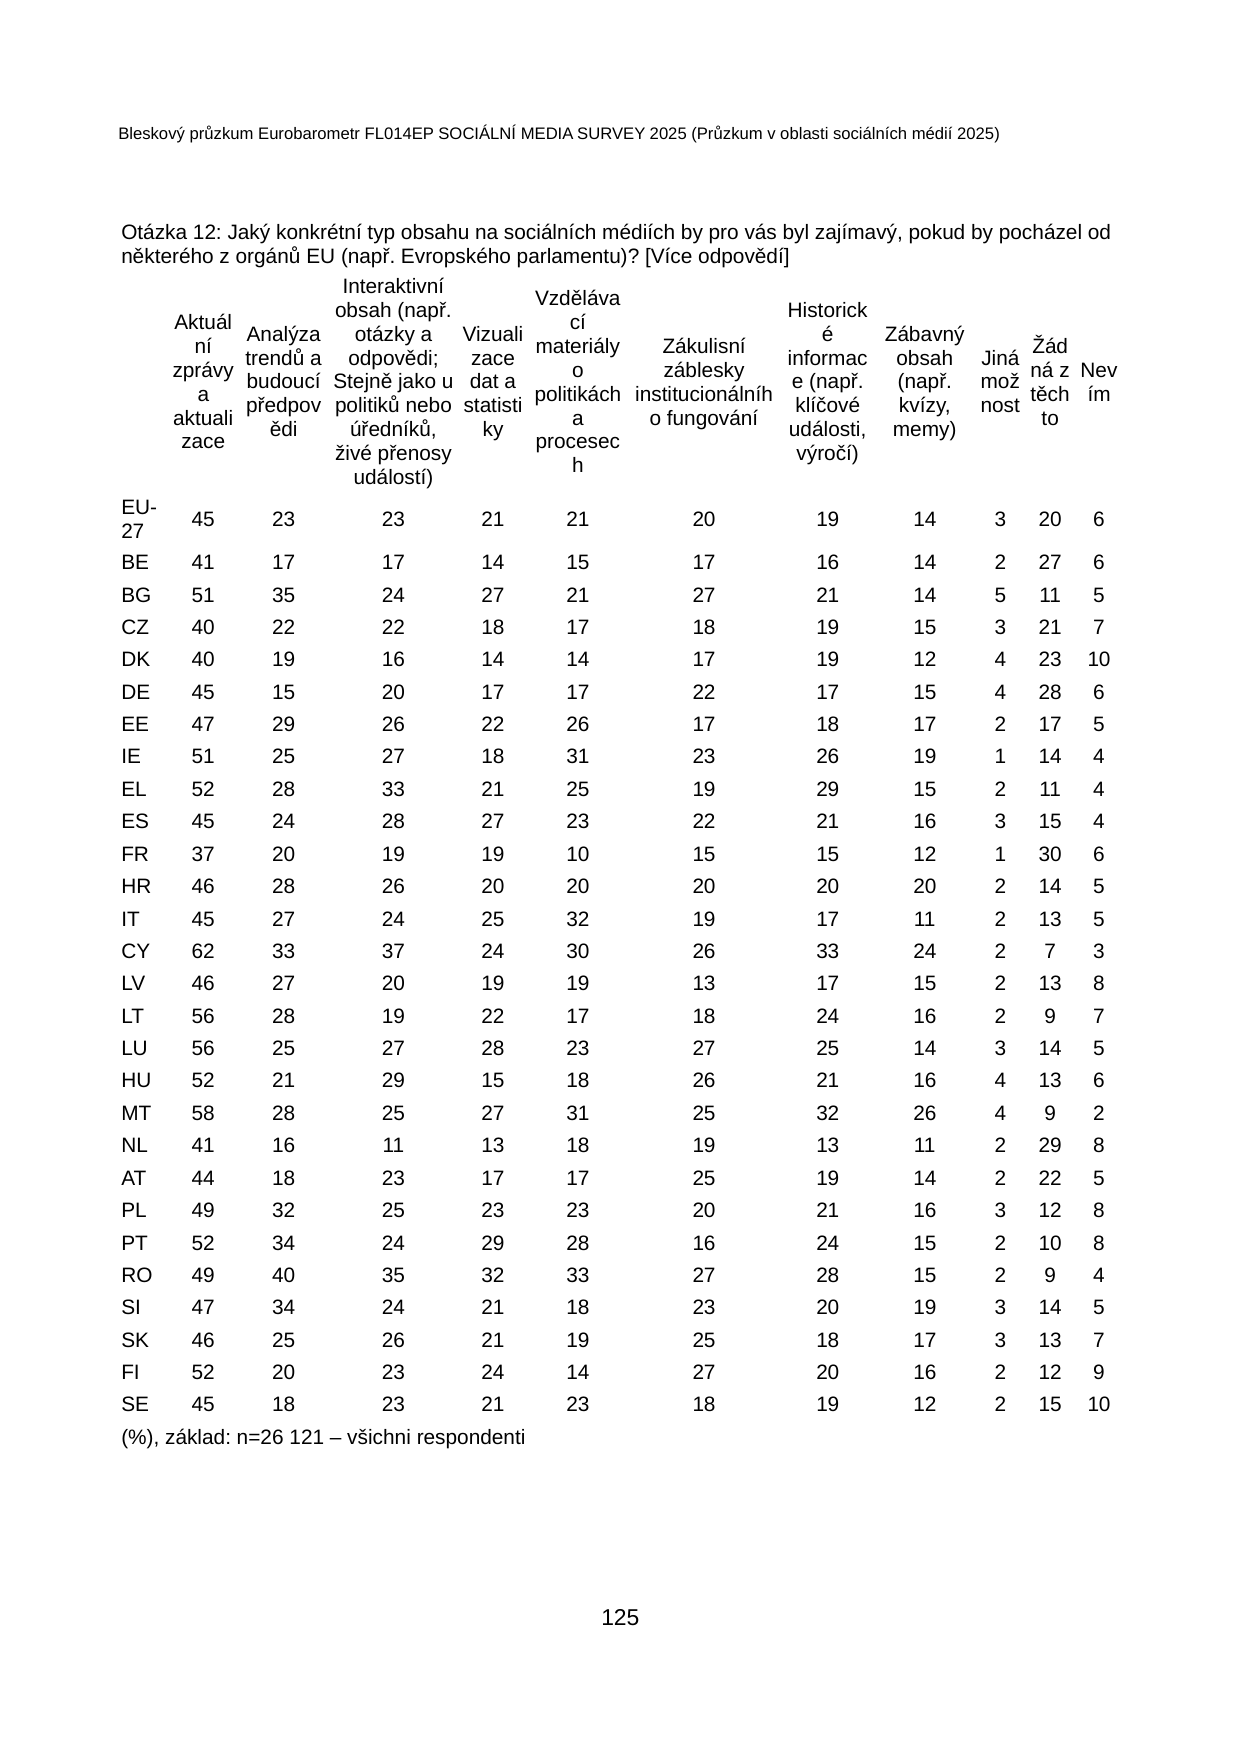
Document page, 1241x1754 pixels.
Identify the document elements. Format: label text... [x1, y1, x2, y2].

table_cell 15 [238, 675, 329, 708]
table_cell 12 [1025, 1194, 1074, 1226]
table_cell 22 [329, 611, 457, 643]
table_cell 17 [329, 546, 457, 578]
table_cell 7 [1025, 935, 1074, 967]
table_cell 2 [975, 902, 1025, 934]
table_cell 45 [169, 492, 237, 546]
table_cell 21 [781, 805, 874, 837]
table_cell 62 [169, 935, 237, 967]
table_cell 17 [1025, 708, 1074, 740]
table_cell 5 [1075, 902, 1123, 934]
table_cell 25 [457, 902, 528, 934]
table_cell 3 [975, 805, 1025, 837]
table_cell 14 [528, 643, 627, 675]
table_cell 25 [627, 1097, 781, 1129]
table_cell Zábavný obsah (např. kvízy, memy) [874, 271, 975, 492]
table_cell 15 [781, 838, 874, 870]
table_cell 44 [169, 1161, 237, 1194]
table_cell 13 [1025, 967, 1074, 999]
table_cell 3 [1075, 935, 1123, 967]
table_cell 30 [1025, 838, 1074, 870]
table_cell 16 [874, 999, 975, 1032]
table_cell FR [118, 838, 168, 870]
table_cell 14 [528, 1356, 627, 1388]
table_cell SE [118, 1388, 168, 1421]
table_cell 13 [1025, 1064, 1074, 1097]
table_cell 18 [528, 1129, 627, 1161]
table_cell 6 [1075, 675, 1123, 708]
table_cell 29 [238, 708, 329, 740]
table_cell 17 [874, 1323, 975, 1356]
table_cell 23 [329, 492, 457, 546]
table_cell 27 [457, 578, 528, 611]
table_cell 29 [1025, 1129, 1074, 1161]
table_cell SK [118, 1323, 168, 1356]
table_cell 19 [238, 643, 329, 675]
table_cell 25 [329, 1097, 457, 1129]
table_cell 11 [874, 1129, 975, 1161]
table_cell 19 [781, 1388, 874, 1421]
table_cell 19 [329, 838, 457, 870]
table_cell 27 [627, 1032, 781, 1064]
table_cell 25 [781, 1032, 874, 1064]
table_cell 27 [627, 578, 781, 611]
table_cell 11 [1025, 578, 1074, 611]
table_cell 9 [1025, 999, 1074, 1032]
table_cell 45 [169, 675, 237, 708]
table_cell 18 [627, 611, 781, 643]
table_cell 24 [781, 1226, 874, 1258]
table_cell ES [118, 805, 168, 837]
table_cell Vizualizace dat a statistiky [457, 271, 528, 492]
table_cell 9 [1075, 1356, 1123, 1388]
table_cell 2 [975, 1388, 1025, 1421]
table_cell HR [118, 870, 168, 902]
table_cell 16 [781, 546, 874, 578]
table_cell 2 [975, 967, 1025, 999]
table_cell 27 [627, 1356, 781, 1388]
table_cell 34 [238, 1291, 329, 1323]
table_cell [118, 271, 168, 492]
table_cell 26 [329, 870, 457, 902]
table_cell 4 [975, 1064, 1025, 1097]
table_cell 8 [1075, 1129, 1123, 1161]
table_cell 14 [874, 1161, 975, 1194]
table_cell 23 [329, 1388, 457, 1421]
table_cell 8 [1075, 1226, 1123, 1258]
table_cell 20 [781, 1356, 874, 1388]
table_cell 14 [1025, 740, 1074, 773]
table_cell 37 [329, 935, 457, 967]
table_cell 2 [975, 870, 1025, 902]
table_cell 20 [874, 870, 975, 902]
table_cell 33 [329, 773, 457, 805]
table_cell 18 [238, 1388, 329, 1421]
table_cell 28 [329, 805, 457, 837]
table_cell 17 [627, 708, 781, 740]
table_cell 20 [781, 870, 874, 902]
table_cell 24 [329, 1226, 457, 1258]
table_cell 51 [169, 740, 237, 773]
table_cell 52 [169, 1064, 237, 1097]
table_cell 9 [1025, 1259, 1074, 1291]
table_cell 27 [329, 740, 457, 773]
table_cell 15 [457, 1064, 528, 1097]
table_cell 16 [874, 1356, 975, 1388]
table_cell AT [118, 1161, 168, 1194]
table_cell 20 [627, 870, 781, 902]
table_cell 46 [169, 870, 237, 902]
table_cell 18 [238, 1161, 329, 1194]
table_cell 24 [329, 1291, 457, 1323]
table_cell 32 [457, 1259, 528, 1291]
table_cell 21 [781, 1194, 874, 1226]
table_cell 25 [238, 740, 329, 773]
table_cell 20 [627, 1194, 781, 1226]
table_cell 14 [457, 643, 528, 675]
table_cell 49 [169, 1194, 237, 1226]
table_cell 27 [457, 1097, 528, 1129]
table_cell 45 [169, 805, 237, 837]
table_cell 2 [975, 935, 1025, 967]
table_cell 40 [169, 643, 237, 675]
table_cell DK [118, 643, 168, 675]
table_cell Interaktivní obsah (např. otázky a odpovědi; Stejně jako u politiků nebo úředníků, živé přenosy událostí) [329, 271, 457, 492]
table_cell 45 [169, 902, 237, 934]
table_cell 2 [1075, 1097, 1123, 1129]
table_cell 33 [528, 1259, 627, 1291]
table_cell BG [118, 578, 168, 611]
table_cell 23 [329, 1161, 457, 1194]
table_cell 9 [1025, 1097, 1074, 1129]
table_cell 20 [781, 1291, 874, 1323]
table_cell 25 [329, 1194, 457, 1226]
table_cell 52 [169, 1356, 237, 1388]
table_cell 23 [329, 1356, 457, 1388]
table_cell 28 [528, 1226, 627, 1258]
table_cell 15 [1025, 1388, 1074, 1421]
table_cell 19 [874, 1291, 975, 1323]
table_cell 5 [1075, 578, 1123, 611]
table_cell 45 [169, 1388, 237, 1421]
table_cell 25 [238, 1323, 329, 1356]
table_cell 14 [457, 546, 528, 578]
table_cell Historické informace (např. klíčové události, výročí) [781, 271, 874, 492]
table_cell 32 [528, 902, 627, 934]
table_cell 19 [781, 492, 874, 546]
table_cell 14 [874, 492, 975, 546]
table_cell LU [118, 1032, 168, 1064]
table_cell SI [118, 1291, 168, 1323]
table_cell 18 [528, 1064, 627, 1097]
table_cell 15 [528, 546, 627, 578]
table_cell 4 [1075, 740, 1123, 773]
table_cell 22 [238, 611, 329, 643]
table_cell Aktuální zprávy a aktualizace [169, 271, 237, 492]
table_cell 19 [528, 967, 627, 999]
table_cell 8 [1075, 1194, 1123, 1226]
table_cell 11 [329, 1129, 457, 1161]
table_cell 16 [627, 1226, 781, 1258]
table_cell 21 [457, 1388, 528, 1421]
table_cell 5 [1075, 1161, 1123, 1194]
table_cell 26 [874, 1097, 975, 1129]
table_cell 19 [329, 999, 457, 1032]
table_cell BE [118, 546, 168, 578]
table_cell PT [118, 1226, 168, 1258]
table_cell 19 [627, 902, 781, 934]
table_cell 27 [627, 1259, 781, 1291]
table_cell NL [118, 1129, 168, 1161]
table_cell 20 [528, 870, 627, 902]
table_cell 31 [528, 1097, 627, 1129]
table_cell 40 [238, 1259, 329, 1291]
table_cell 35 [329, 1259, 457, 1291]
table_cell 25 [238, 1032, 329, 1064]
table_cell PL [118, 1194, 168, 1226]
table_cell 24 [457, 935, 528, 967]
table_cell Žádná z těchto [1025, 271, 1074, 492]
table_cell 22 [627, 675, 781, 708]
table_cell 28 [238, 773, 329, 805]
table_cell 2 [975, 708, 1025, 740]
table_cell 12 [1025, 1356, 1074, 1388]
table_cell 46 [169, 1323, 237, 1356]
table_cell 26 [528, 708, 627, 740]
table_cell 32 [238, 1194, 329, 1226]
table_cell 17 [457, 1161, 528, 1194]
table_cell 27 [1025, 546, 1074, 578]
table_cell 21 [457, 492, 528, 546]
table_cell 30 [528, 935, 627, 967]
table_cell 16 [329, 643, 457, 675]
table_cell 17 [528, 611, 627, 643]
table_cell 2 [975, 1161, 1025, 1194]
table_cell 20 [627, 492, 781, 546]
table_cell 17 [781, 675, 874, 708]
table_cell 28 [238, 999, 329, 1032]
table_cell 23 [1025, 643, 1074, 675]
table_cell 7 [1075, 611, 1123, 643]
table_cell 21 [457, 1291, 528, 1323]
table_cell 22 [627, 805, 781, 837]
table_cell 13 [457, 1129, 528, 1161]
table_cell 29 [457, 1226, 528, 1258]
table_cell 13 [1025, 1323, 1074, 1356]
table_cell 11 [874, 902, 975, 934]
table_cell 5 [1075, 708, 1123, 740]
table_cell 4 [1075, 805, 1123, 837]
table_cell 17 [528, 999, 627, 1032]
table_cell 6 [1075, 546, 1123, 578]
table_cell DE [118, 675, 168, 708]
table_cell IT [118, 902, 168, 934]
table_cell 21 [1025, 611, 1074, 643]
table_cell FI [118, 1356, 168, 1388]
table_cell HU [118, 1064, 168, 1097]
table_cell 37 [169, 838, 237, 870]
table_cell 4 [1075, 1259, 1123, 1291]
table_cell 10 [1075, 1388, 1123, 1421]
table_cell 19 [627, 773, 781, 805]
table_cell 5 [1075, 1291, 1123, 1323]
table_cell 47 [169, 708, 237, 740]
table_cell 27 [457, 805, 528, 837]
table_cell 12 [874, 1388, 975, 1421]
table_cell 2 [975, 999, 1025, 1032]
table_cell 24 [329, 578, 457, 611]
table_cell 17 [874, 708, 975, 740]
table_cell 2 [975, 773, 1025, 805]
table_cell 58 [169, 1097, 237, 1129]
table_cell IE [118, 740, 168, 773]
table_cell 26 [627, 1064, 781, 1097]
table_cell 52 [169, 1226, 237, 1258]
table_cell 15 [874, 967, 975, 999]
table_cell 52 [169, 773, 237, 805]
table_cell (%), základ: n=26 121 – všichni respondenti [118, 1421, 1123, 1453]
table_header Otázka 12: Jaký konkrétní typ obsahu na sociálních médiích by pro vás byl zajímavý, pokud by pocházel od některého z orgánů EU (např. Evropského parlamentu)? [Více odpovědí] [118, 217, 1123, 271]
table_cell 14 [1025, 870, 1074, 902]
table_cell 3 [975, 492, 1025, 546]
table_cell 18 [627, 999, 781, 1032]
table_cell 3 [975, 1291, 1025, 1323]
table_cell 4 [975, 675, 1025, 708]
table_cell 24 [781, 999, 874, 1032]
table_cell 21 [457, 773, 528, 805]
table_cell 31 [528, 740, 627, 773]
table_cell 5 [1075, 1032, 1123, 1064]
table_cell 27 [238, 902, 329, 934]
table_cell 11 [1025, 773, 1074, 805]
table_cell 24 [874, 935, 975, 967]
table_cell CZ [118, 611, 168, 643]
table_cell 20 [1025, 492, 1074, 546]
table_cell 15 [874, 1259, 975, 1291]
table_cell 17 [528, 675, 627, 708]
table_cell 28 [1025, 675, 1074, 708]
table_cell 5 [1075, 870, 1123, 902]
table_cell 18 [528, 1291, 627, 1323]
table_cell 25 [528, 773, 627, 805]
table_cell 13 [627, 967, 781, 999]
table_cell 18 [627, 1388, 781, 1421]
table_cell 2 [975, 546, 1025, 578]
table_cell 1 [975, 838, 1025, 870]
table_cell 18 [457, 611, 528, 643]
table_cell 4 [1075, 773, 1123, 805]
table_cell 23 [238, 492, 329, 546]
table_cell 23 [457, 1194, 528, 1226]
table_cell 23 [528, 1194, 627, 1226]
table_cell 7 [1075, 999, 1123, 1032]
table_cell 8 [1075, 967, 1123, 999]
table_cell 21 [781, 578, 874, 611]
table_cell 23 [528, 1032, 627, 1064]
table_cell 15 [874, 773, 975, 805]
table_cell 19 [781, 643, 874, 675]
table_cell 33 [781, 935, 874, 967]
table_cell 17 [627, 643, 781, 675]
table_cell 27 [329, 1032, 457, 1064]
table_cell Jiná možnost [975, 271, 1025, 492]
table_cell 24 [457, 1356, 528, 1388]
table_cell 27 [238, 967, 329, 999]
table_cell LT [118, 999, 168, 1032]
table_cell 22 [1025, 1161, 1074, 1194]
table_cell 24 [238, 805, 329, 837]
table_cell 28 [238, 1097, 329, 1129]
table_cell 14 [1025, 1291, 1074, 1323]
table_cell 34 [238, 1226, 329, 1258]
table_cell 16 [874, 805, 975, 837]
table_cell 14 [1025, 1032, 1074, 1064]
table_cell 56 [169, 999, 237, 1032]
table_cell 15 [627, 838, 781, 870]
table_cell 25 [627, 1161, 781, 1194]
table_cell 26 [329, 1323, 457, 1356]
table_cell 56 [169, 1032, 237, 1064]
table_cell 17 [528, 1161, 627, 1194]
table_cell 19 [874, 740, 975, 773]
table_cell 23 [627, 740, 781, 773]
table_cell 21 [457, 1323, 528, 1356]
table_cell CY [118, 935, 168, 967]
table_cell 19 [528, 1323, 627, 1356]
table_cell 23 [528, 805, 627, 837]
table_cell 10 [1025, 1226, 1074, 1258]
table_cell 23 [627, 1291, 781, 1323]
table_cell 6 [1075, 1064, 1123, 1097]
table_cell 19 [457, 967, 528, 999]
table_cell 20 [329, 675, 457, 708]
table_cell 35 [238, 578, 329, 611]
table_cell 15 [874, 611, 975, 643]
table_cell Vzdělávací materiály o politikách a procesech [528, 271, 627, 492]
table_cell 18 [781, 708, 874, 740]
table_cell 26 [781, 740, 874, 773]
table_cell 17 [627, 546, 781, 578]
table_cell 29 [781, 773, 874, 805]
table_cell 20 [329, 967, 457, 999]
table_cell 17 [238, 546, 329, 578]
table_cell EU-27 [118, 492, 168, 546]
table_cell 10 [1075, 643, 1123, 675]
table_cell 46 [169, 967, 237, 999]
table_cell 33 [238, 935, 329, 967]
table_cell 16 [874, 1194, 975, 1226]
table_cell 25 [627, 1323, 781, 1356]
table_cell 20 [457, 870, 528, 902]
table_cell 47 [169, 1291, 237, 1323]
table_cell 22 [457, 708, 528, 740]
table_cell 3 [975, 1323, 1025, 1356]
table_cell 49 [169, 1259, 237, 1291]
table_cell EE [118, 708, 168, 740]
table_cell 15 [1025, 805, 1074, 837]
table_cell 18 [781, 1323, 874, 1356]
table_cell RO [118, 1259, 168, 1291]
table_cell 28 [781, 1259, 874, 1291]
table_cell 2 [975, 1226, 1025, 1258]
table_cell 1 [975, 740, 1025, 773]
table_cell MT [118, 1097, 168, 1129]
table_cell 22 [457, 999, 528, 1032]
table_cell Nevím [1075, 271, 1123, 492]
table_cell 2 [975, 1356, 1025, 1388]
table_cell 20 [238, 1356, 329, 1388]
table_cell 41 [169, 546, 237, 578]
table_cell 28 [238, 870, 329, 902]
table_cell 16 [874, 1064, 975, 1097]
table_cell 51 [169, 578, 237, 611]
table_cell 19 [781, 1161, 874, 1194]
table_cell 2 [975, 1259, 1025, 1291]
table_cell Analýza trendů a budoucí předpovědi [238, 271, 329, 492]
table_cell 15 [874, 675, 975, 708]
table_cell 2 [975, 1129, 1025, 1161]
table_cell 4 [975, 1097, 1025, 1129]
table_cell 24 [329, 902, 457, 934]
table_cell EL [118, 773, 168, 805]
table_cell 19 [781, 611, 874, 643]
table_cell 29 [329, 1064, 457, 1097]
table_cell 21 [528, 492, 627, 546]
table_cell 15 [874, 1226, 975, 1258]
table_cell 16 [238, 1129, 329, 1161]
table_cell 17 [781, 967, 874, 999]
table_cell 18 [457, 740, 528, 773]
table_cell 3 [975, 611, 1025, 643]
table_cell 6 [1075, 492, 1123, 546]
table_cell 19 [457, 838, 528, 870]
table_cell LV [118, 967, 168, 999]
table_cell 13 [1025, 902, 1074, 934]
table_cell Zákulisní záblesky institucionálního fungování [627, 271, 781, 492]
table_cell 14 [874, 1032, 975, 1064]
table_cell 10 [528, 838, 627, 870]
table_cell 21 [781, 1064, 874, 1097]
table_cell 40 [169, 611, 237, 643]
table_cell 7 [1075, 1323, 1123, 1356]
table_cell 28 [457, 1032, 528, 1064]
table_cell 14 [874, 578, 975, 611]
table_cell 12 [874, 838, 975, 870]
table_cell 21 [528, 578, 627, 611]
table_cell 6 [1075, 838, 1123, 870]
table_cell 20 [238, 838, 329, 870]
table_cell 13 [781, 1129, 874, 1161]
table_cell 17 [781, 902, 874, 934]
table_cell 17 [457, 675, 528, 708]
table_cell 41 [169, 1129, 237, 1161]
table_cell 3 [975, 1032, 1025, 1064]
table_cell 21 [238, 1064, 329, 1097]
table_cell 12 [874, 643, 975, 675]
table_cell 26 [329, 708, 457, 740]
table_cell 32 [781, 1097, 874, 1129]
table_cell 4 [975, 643, 1025, 675]
table_cell 14 [874, 546, 975, 578]
table_cell 19 [627, 1129, 781, 1161]
table_cell 3 [975, 1194, 1025, 1226]
table_cell 5 [975, 578, 1025, 611]
table_cell 23 [528, 1388, 627, 1421]
table_cell 26 [627, 935, 781, 967]
